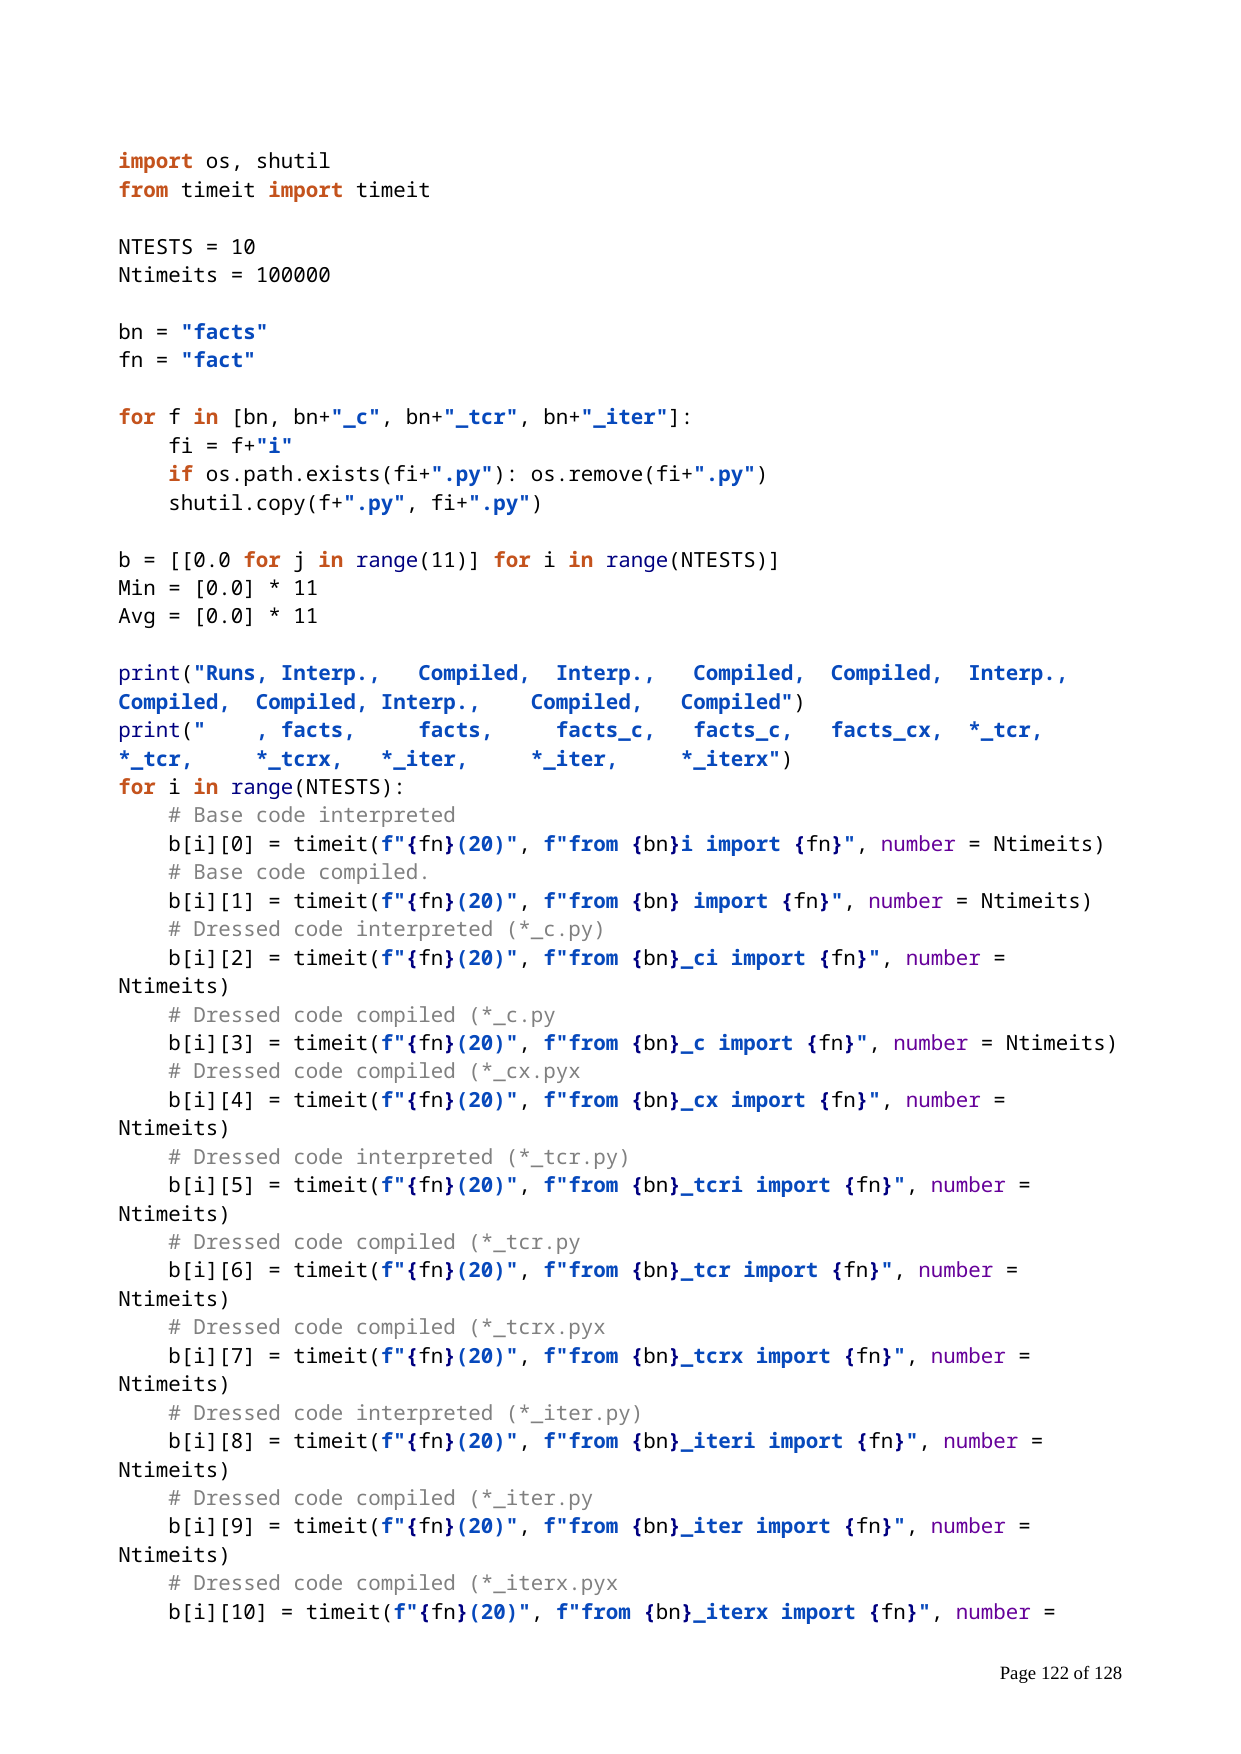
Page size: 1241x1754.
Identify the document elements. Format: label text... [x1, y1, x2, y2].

text import os, shutil from timeit import timeit NTESTS = 10 Ntimeits = 100000 bn = "facts" fn = "fact" for f in [bn, bn+"_c", bn+"_tcr", bn+"_iter"]: fi = f+"i" if os.path.exists(fi+".py"): os.remove(fi+".py") shutil.copy(f+".py", fi+".py") b = [[0.0 for j in range(11)] for i in range(NTESTS)] Min = [0.0] * 11 Avg = [0.0] * 11 print("Runs, Interp., Compiled, Interp., Compiled, Compiled, Interp., Compiled, Compiled, Interp., Compiled, Compiled") print(" , facts, facts, facts_c, facts_c, facts_cx, *_tcr, *_tcr, *_tcrx, *_iter, *_iter, *_iterx") for i in range(NTESTS): # Base code interpreted b[i][0] = timeit(f"{fn}(20)", f"from {bn}i import {fn}", number = Ntimeits) # Base code compiled. b[i][1] = timeit(f"{fn}(20)", f"from {bn} import {fn}", number = Ntimeits) # Dressed code interpreted (*_c.py) b[i][2] = timeit(f"{fn}(20)", f"from {bn}_ci import {fn}", number = Ntimeits) # Dressed code compiled (*_c.py b[i][3] = timeit(f"{fn}(20)", f"from {bn}_c import {fn}", number = Ntimeits) # Dressed code compiled (*_cx.pyx b[i][4] = timeit(f"{fn}(20)", f"from {bn}_cx import {fn}", number = Ntimeits) # Dressed code interpreted (*_tcr.py) b[i][5] = timeit(f"{fn}(20)", f"from {bn}_tcri import {fn}", number = Ntimeits) # Dressed code compiled (*_tcr.py b[i][6] = timeit(f"{fn}(20)", f"from {bn}_tcr import {fn}", number = Ntimeits) # Dressed code compiled (*_tcrx.pyx b[i][7] = timeit(f"{fn}(20)", f"from {bn}_tcrx import {fn}", number = Ntimeits) # Dressed code interpreted (*_iter.py) b[i][8] = timeit(f"{fn}(20)", f"from {bn}_iteri import {fn}", number = Ntimeits) # Dressed code compiled (*_iter.py b[i][9] = timeit(f"{fn}(20)", f"from {bn}_iter import {fn}", number = Ntimeits) # Dressed code compiled (*_iterx.pyx b[i][10] = timeit(f"{fn}(20)", f"from {bn}_iterx import {fn}", number = [118, 118, 1122, 1625]
